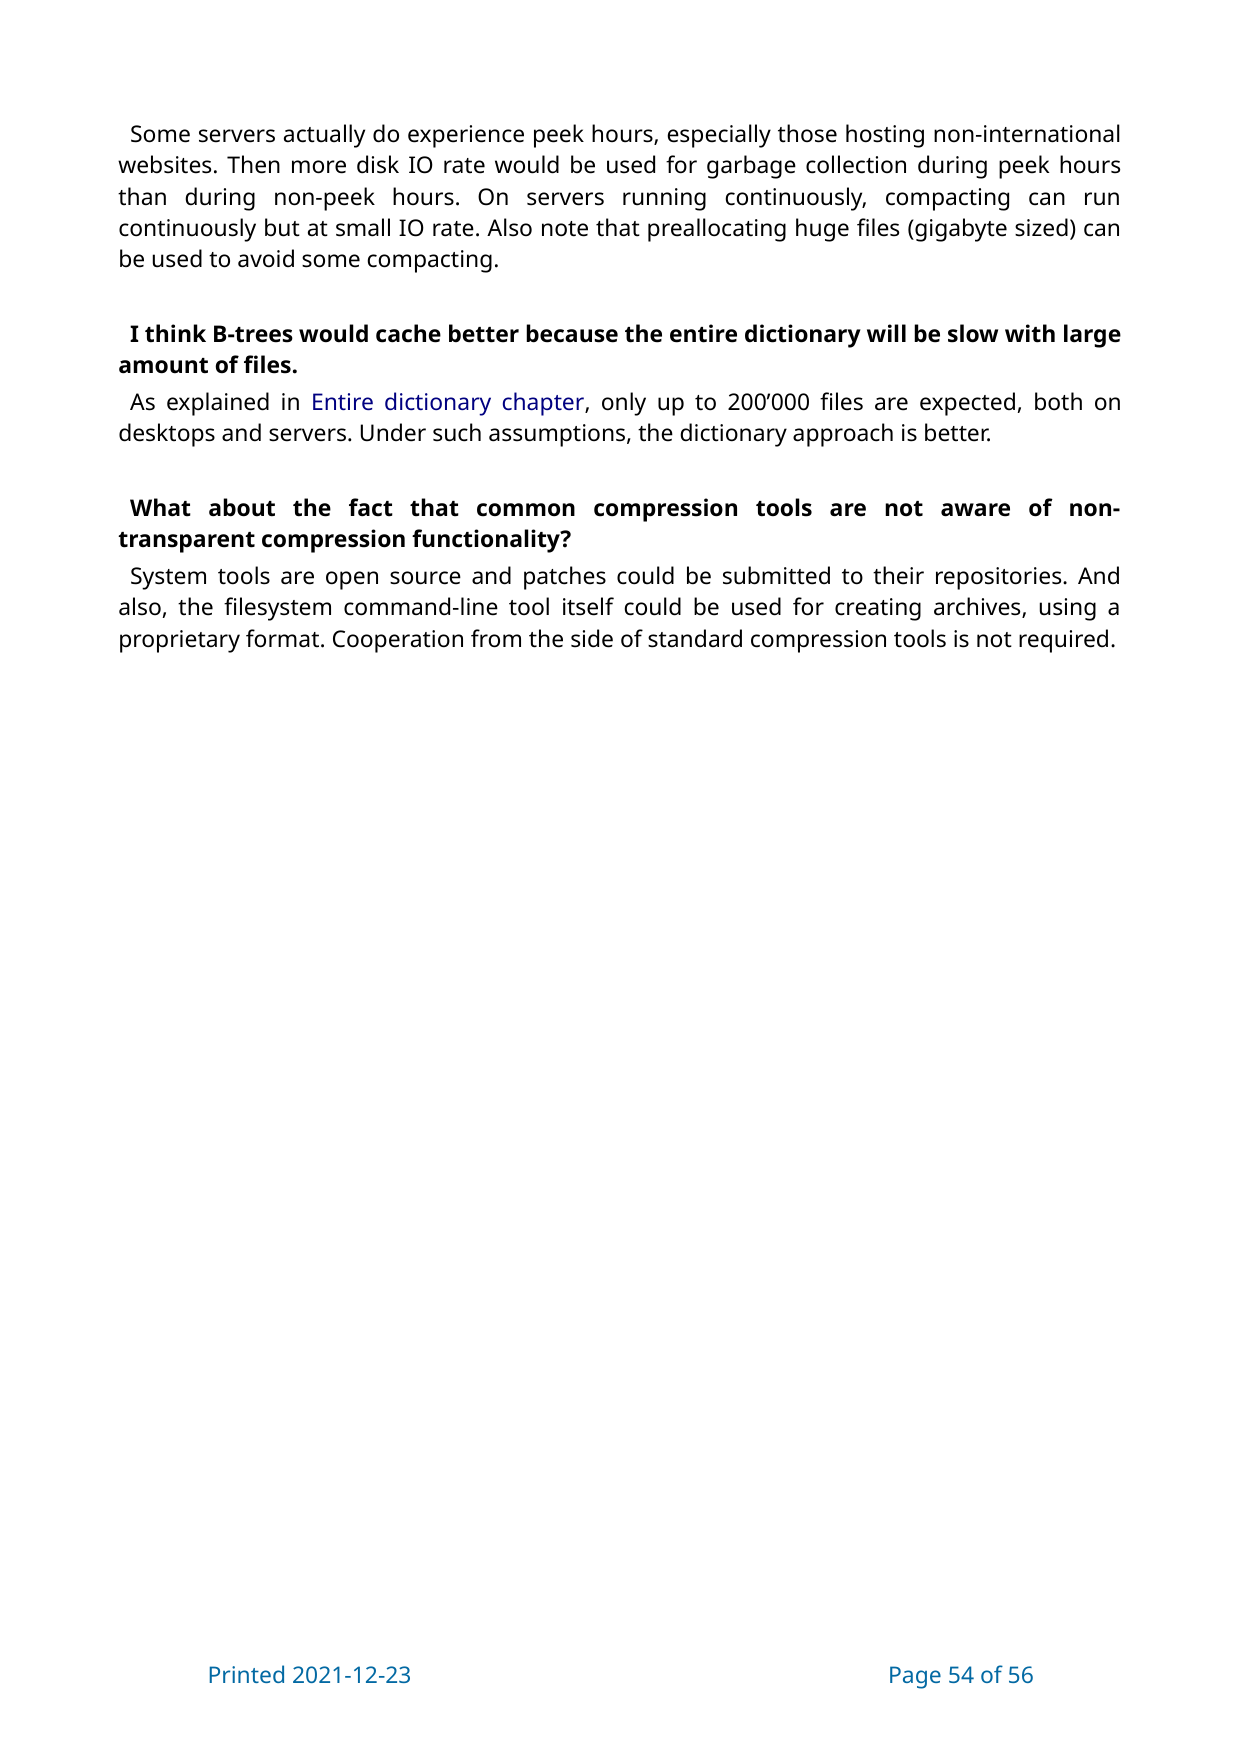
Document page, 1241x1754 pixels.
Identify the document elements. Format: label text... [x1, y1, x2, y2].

text Some servers actually do experience peek hours, especially those hosting non-international websites. Then more disk IO rate would be used for garbage collection during peek hours than during non-peek hours. On servers running continuously, compacting can run continuously but at small IO rate. Also note that preallocating huge files (gigabyte sized) can be used to avoid some compacting. [118, 118, 1122, 274]
text I think B-trees would cache better because the entire dictionary will be slow with large amount of files. [118, 317, 1122, 380]
text System tools are open source and patches could be submitted to their repositories. And also, the filesystem command-line tool itself could be used for creating archives, using a proprietary format. Cooperation from the side of standard compression tools is not required. [118, 560, 1122, 654]
text What about the fact that common compression tools are not aware of non-transparent compression functionality? [118, 492, 1122, 554]
text As explained in Entire dictionary chapter, only up to 200’000 files are expected, both on desktops and servers. Under such assumptions, the dictionary approach is better. [118, 386, 1122, 448]
